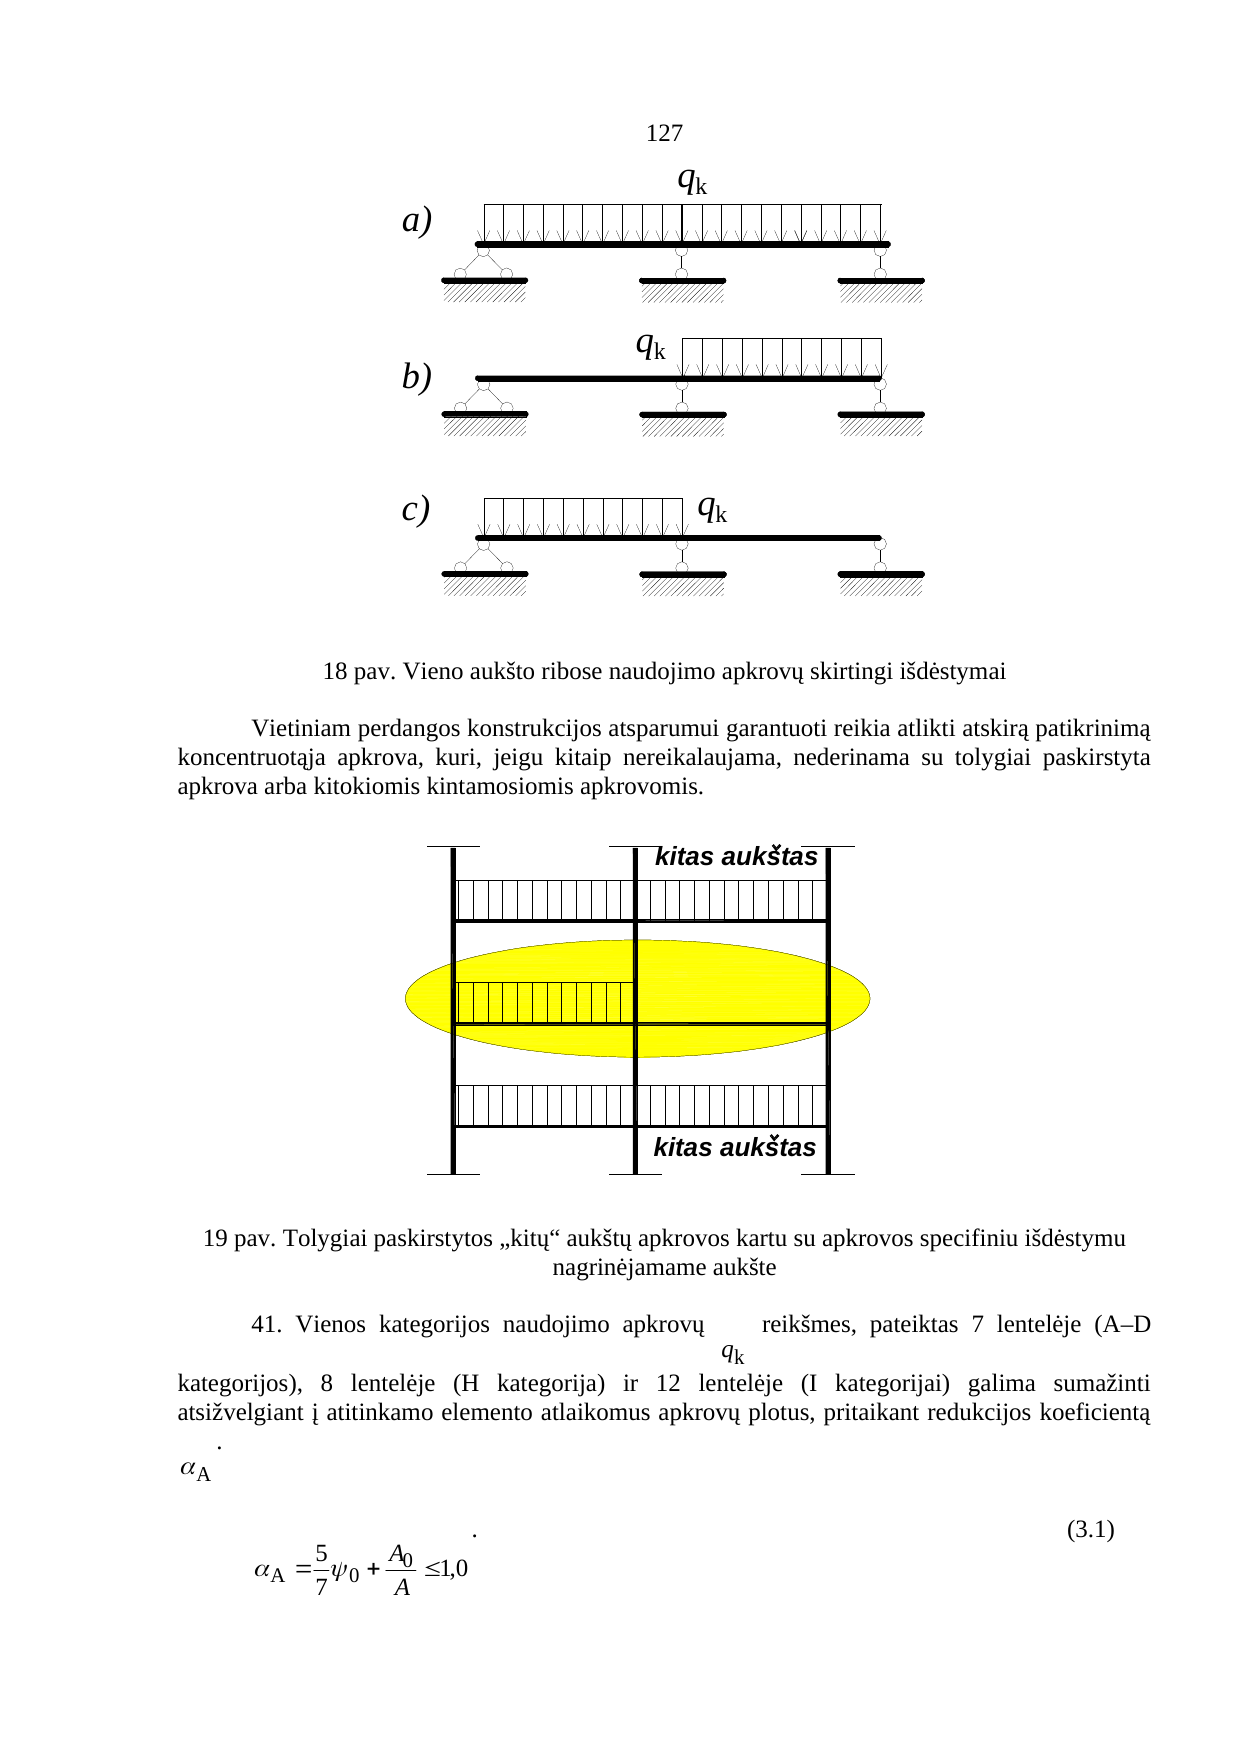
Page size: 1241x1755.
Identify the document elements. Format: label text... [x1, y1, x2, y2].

text Vietiniam perdangos konstrukcijos atsparumui garantuoti reikia atlikti atskirą patikrinimą koncentruotąja apkrova, kuri, jeigu kitaip nereikalaujama, nederinama su tolygiai paskirstyta apkrova arba kitokiomis kintamosiomis apkrovomis. [177, 713, 1152, 800]
text 18 pav. Vieno aukšto ribose naudojimo apkrovų skirtingi išdėstymai [177, 656, 1152, 685]
text 41. Vienos kategorijos naudojimo apkrovų reikšmes, pateiktas 7 lentelėje (A–D kategorijos), 8 lentelėje (H kategorija) ir 12 lentelėje (I kategorijai) galima sumažinti atsižvelgiant į atitinkamo elemento atlaikomus apkrovų plotus, pritaikant redukcijos koeficientą . [177, 1309, 1152, 1485]
text . (3.1) [177, 1514, 1152, 1601]
text 19 pav. Tolygiai paskirstytos „kitų“ aukštų apkrovos kartu su apkrovos specifiniu išdėstymu nagrinėjamame aukšte [177, 1223, 1152, 1280]
